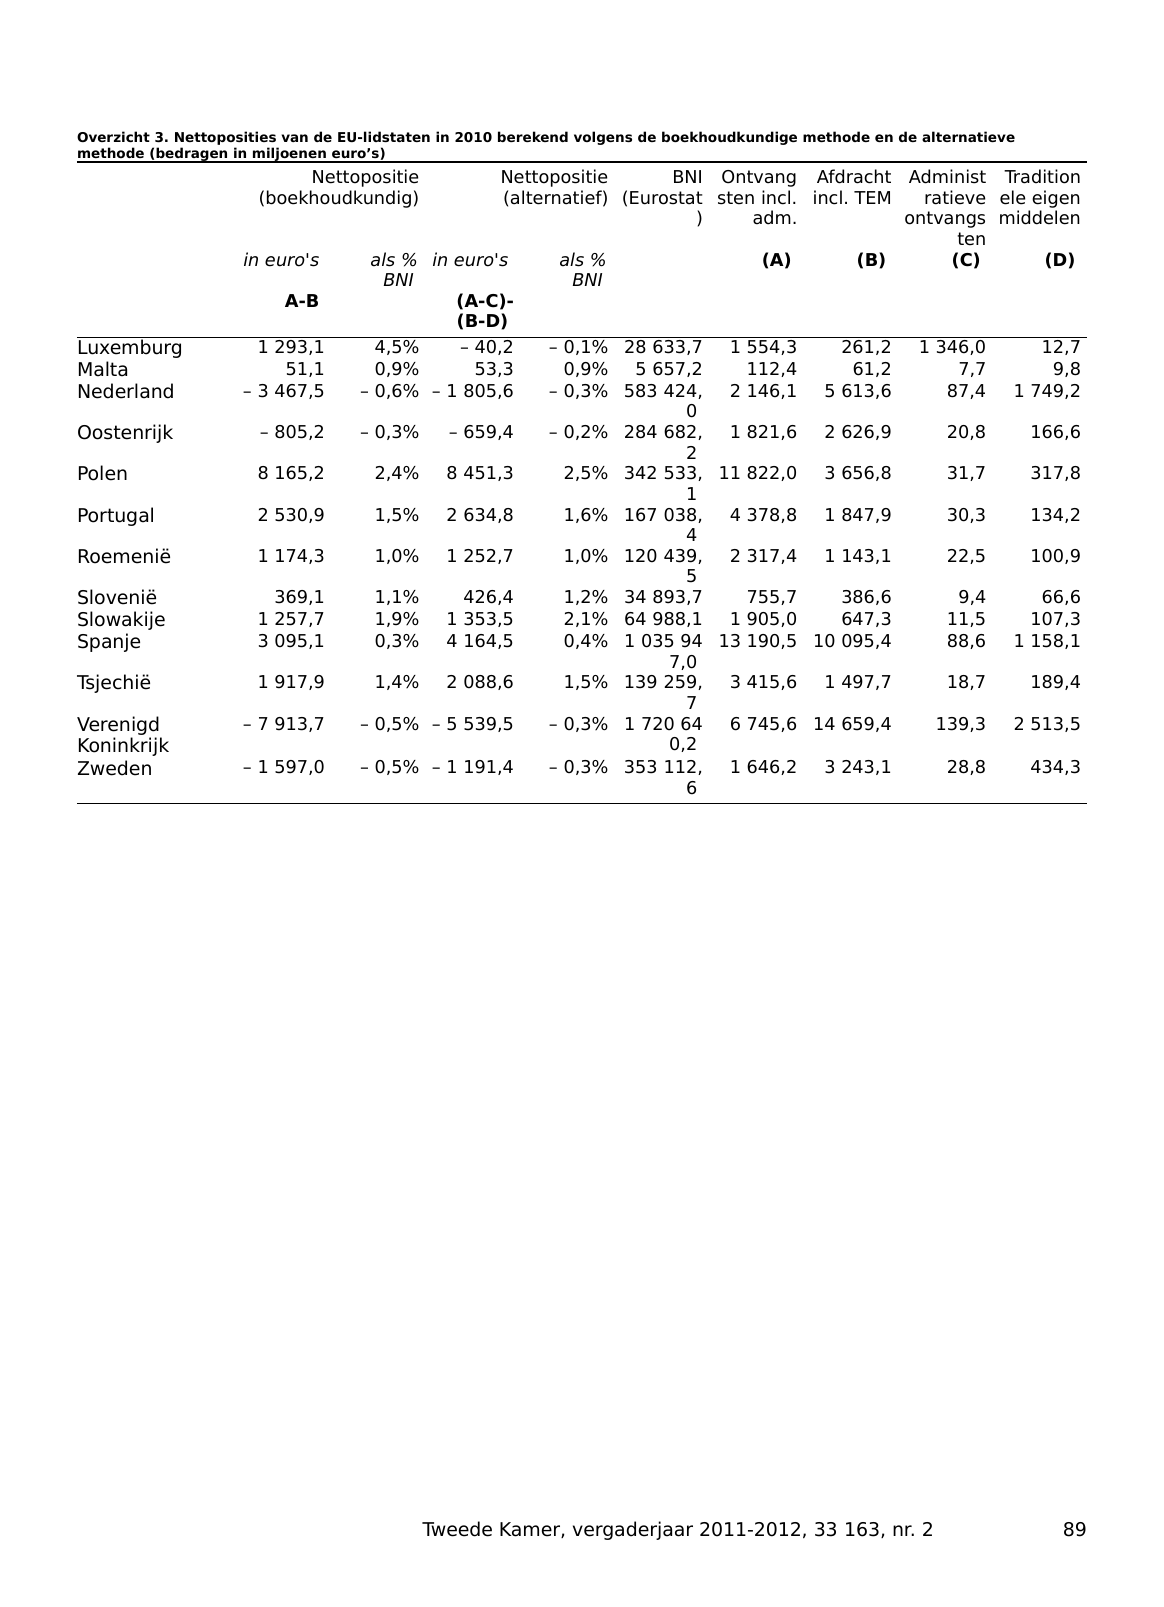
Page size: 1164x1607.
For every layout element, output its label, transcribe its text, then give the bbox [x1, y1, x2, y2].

table_cell – 3 467,5 [236, 381, 331, 422]
table_cell 2 088,6 [425, 672, 519, 713]
table_cell Nettopositie (alternatief) [425, 163, 614, 249]
table_cell in euro's [425, 250, 519, 291]
table_cell 34 893,7 [614, 587, 708, 609]
table_cell 261,2 [803, 338, 897, 359]
table_cell – 0,3% [520, 714, 614, 757]
table_cell – 0,2% [520, 422, 614, 463]
table_cell 87,4 [898, 381, 992, 422]
table_cell als % BNI [520, 250, 614, 291]
table_cell Roemenië [77, 546, 236, 587]
table_cell – 0,6% [331, 381, 425, 422]
table_cell – 7 913,7 [236, 714, 331, 757]
table_cell Polen [77, 463, 236, 504]
table_cell (B) [803, 250, 897, 291]
table_cell 1 905,0 [709, 609, 803, 631]
table_cell – 0,1% [520, 338, 614, 359]
table_cell 120 439,5 [614, 546, 708, 587]
table_cell 4 164,5 [425, 631, 519, 672]
table_cell 434,3 [992, 758, 1087, 803]
table_cell Ontvangsten incl. adm. [709, 163, 803, 249]
table_cell 64 988,1 [614, 609, 708, 631]
table_cell 1,0% [520, 546, 614, 587]
table_cell in euro's [236, 250, 331, 291]
table_cell Spanje [77, 631, 236, 672]
table_cell 2,1% [520, 609, 614, 631]
table_cell – 0,5% [331, 758, 425, 803]
table_cell [77, 291, 236, 337]
table_cell Slovenië [77, 587, 236, 609]
table_cell 1,5% [331, 505, 425, 546]
table_cell 369,1 [236, 587, 331, 609]
table_cell Afdracht incl. TEM [803, 163, 897, 249]
table_cell 139 259,7 [614, 672, 708, 713]
table_cell 20,8 [898, 422, 992, 463]
table_cell Verenigd Koninkrijk [77, 714, 236, 757]
table_cell 2 530,9 [236, 505, 331, 546]
table_cell [77, 163, 236, 249]
table_cell 8 165,2 [236, 463, 331, 504]
table_cell – 0,3% [520, 381, 614, 422]
table_cell Administratieve ontvangsten [898, 163, 992, 249]
table_cell – 1 597,0 [236, 758, 331, 803]
table_cell [709, 291, 803, 337]
table_cell 3 656,8 [803, 463, 897, 504]
table_cell 28 633,7 [614, 338, 708, 359]
table_cell 30,3 [898, 505, 992, 546]
table_cell (A) [709, 250, 803, 291]
table_cell 647,3 [803, 609, 897, 631]
table_cell 112,4 [709, 359, 803, 381]
table_cell 2 146,1 [709, 381, 803, 422]
table_cell Nederland [77, 381, 236, 422]
table_cell 5 613,6 [803, 381, 897, 422]
table_cell [898, 291, 992, 337]
table_cell 51,1 [236, 359, 331, 381]
table_cell Malta [77, 359, 236, 381]
table_cell 1,9% [331, 609, 425, 631]
table_cell 2 513,5 [992, 714, 1087, 757]
table_cell A-B [236, 291, 331, 337]
table_cell – 805,2 [236, 422, 331, 463]
table_cell 1,6% [520, 505, 614, 546]
table_cell 426,4 [425, 587, 519, 609]
table_cell 166,6 [992, 422, 1087, 463]
table_cell 2 317,4 [709, 546, 803, 587]
table_cell 1 174,3 [236, 546, 331, 587]
table_cell 9,8 [992, 359, 1087, 381]
table_cell 0,9% [331, 359, 425, 381]
table_cell 2 626,9 [803, 422, 897, 463]
table_cell [77, 250, 236, 291]
table_cell [331, 291, 425, 337]
table_cell 18,7 [898, 672, 992, 713]
table_cell 755,7 [709, 587, 803, 609]
table_cell Portugal [77, 505, 236, 546]
table_cell 14 659,4 [803, 714, 897, 757]
table_cell 1 646,2 [709, 758, 803, 803]
table_cell 107,3 [992, 609, 1087, 631]
table_cell 11 822,0 [709, 463, 803, 504]
table_cell 8 451,3 [425, 463, 519, 504]
table_cell 583 424,0 [614, 381, 708, 422]
table_cell (A-C)-(B-D) [425, 291, 519, 337]
table_cell 4,5% [331, 338, 425, 359]
table_cell 53,3 [425, 359, 519, 381]
table_cell 6 745,6 [709, 714, 803, 757]
table_cell 1 353,5 [425, 609, 519, 631]
table_cell 3 415,6 [709, 672, 803, 713]
table_cell 1,4% [331, 672, 425, 713]
table_cell [614, 291, 708, 337]
table_cell 0,9% [520, 359, 614, 381]
table_cell 1 749,2 [992, 381, 1087, 422]
table_cell 1 252,7 [425, 546, 519, 587]
table_cell 353 112,6 [614, 758, 708, 803]
table_cell 5 657,2 [614, 359, 708, 381]
table_cell 134,2 [992, 505, 1087, 546]
table_cell – 5 539,5 [425, 714, 519, 757]
table_cell 4 378,8 [709, 505, 803, 546]
table_cell – 40,2 [425, 338, 519, 359]
table_cell [803, 291, 897, 337]
table_cell 22,5 [898, 546, 992, 587]
table_cell 2,4% [331, 463, 425, 504]
table_cell 7,7 [898, 359, 992, 381]
table_cell 1,2% [520, 587, 614, 609]
table_cell 386,6 [803, 587, 897, 609]
table_cell 13 190,5 [709, 631, 803, 672]
table_header Overzicht 3. Nettoposities van de EU-lidstaten in 2010 berekend volgens de boekhoudkundige methode en de alternatieve methode (bedragen in miljoenen euro’s) [77, 130, 1087, 161]
table_cell 28,8 [898, 758, 992, 803]
table_cell Nettopositie (boekhoudkundig) [236, 163, 425, 249]
table_cell (D) [992, 250, 1087, 291]
table_cell [614, 250, 708, 291]
table_cell 284 682,2 [614, 422, 708, 463]
table_cell – 0,5% [331, 714, 425, 757]
table_cell 2 634,8 [425, 505, 519, 546]
table_cell 1 821,6 [709, 422, 803, 463]
table_cell Luxemburg [77, 338, 236, 359]
table_cell 342 533,1 [614, 463, 708, 504]
table_cell 1 847,9 [803, 505, 897, 546]
table_cell 189,4 [992, 672, 1087, 713]
table_cell – 0,3% [331, 422, 425, 463]
table_cell 1 720 640,2 [614, 714, 708, 757]
table_cell 1 257,7 [236, 609, 331, 631]
table_cell 12,7 [992, 338, 1087, 359]
table_cell 1 143,1 [803, 546, 897, 587]
table_cell Zweden [77, 758, 236, 803]
table_cell 66,6 [992, 587, 1087, 609]
table_cell 1 554,3 [709, 338, 803, 359]
table_cell 3 095,1 [236, 631, 331, 672]
table_cell 0,4% [520, 631, 614, 672]
table_cell 3 243,1 [803, 758, 897, 803]
table_cell – 0,3% [520, 758, 614, 803]
table_cell 88,6 [898, 631, 992, 672]
table_cell 1 158,1 [992, 631, 1087, 672]
table_cell 1,0% [331, 546, 425, 587]
table_cell – 1 191,4 [425, 758, 519, 803]
table_cell 10 095,4 [803, 631, 897, 672]
table_cell als % BNI [331, 250, 425, 291]
table_cell Slowakije [77, 609, 236, 631]
table_cell 31,7 [898, 463, 992, 504]
table_cell 1,5% [520, 672, 614, 713]
table_cell – 1 805,6 [425, 381, 519, 422]
table_cell (C) [898, 250, 992, 291]
table_cell 317,8 [992, 463, 1087, 504]
table_cell 167 038,4 [614, 505, 708, 546]
table_cell 9,4 [898, 587, 992, 609]
table_cell 1 917,9 [236, 672, 331, 713]
table_cell 1 035 947,0 [614, 631, 708, 672]
table_cell Tsjechië [77, 672, 236, 713]
table_cell 1 293,1 [236, 338, 331, 359]
table_cell – 659,4 [425, 422, 519, 463]
table_cell 2,5% [520, 463, 614, 504]
table_cell Oostenrijk [77, 422, 236, 463]
table_cell 100,9 [992, 546, 1087, 587]
table_cell 139,3 [898, 714, 992, 757]
table_cell 1,1% [331, 587, 425, 609]
table_cell Traditionele eigen middelen [992, 163, 1087, 249]
table_cell [992, 291, 1087, 337]
table_cell 1 346,0 [898, 338, 992, 359]
table_cell 11,5 [898, 609, 992, 631]
table_cell 0,3% [331, 631, 425, 672]
table_cell 1 497,7 [803, 672, 897, 713]
table_cell 61,2 [803, 359, 897, 381]
table_cell BNI (Eurostat) [614, 163, 708, 249]
table_cell [520, 291, 614, 337]
